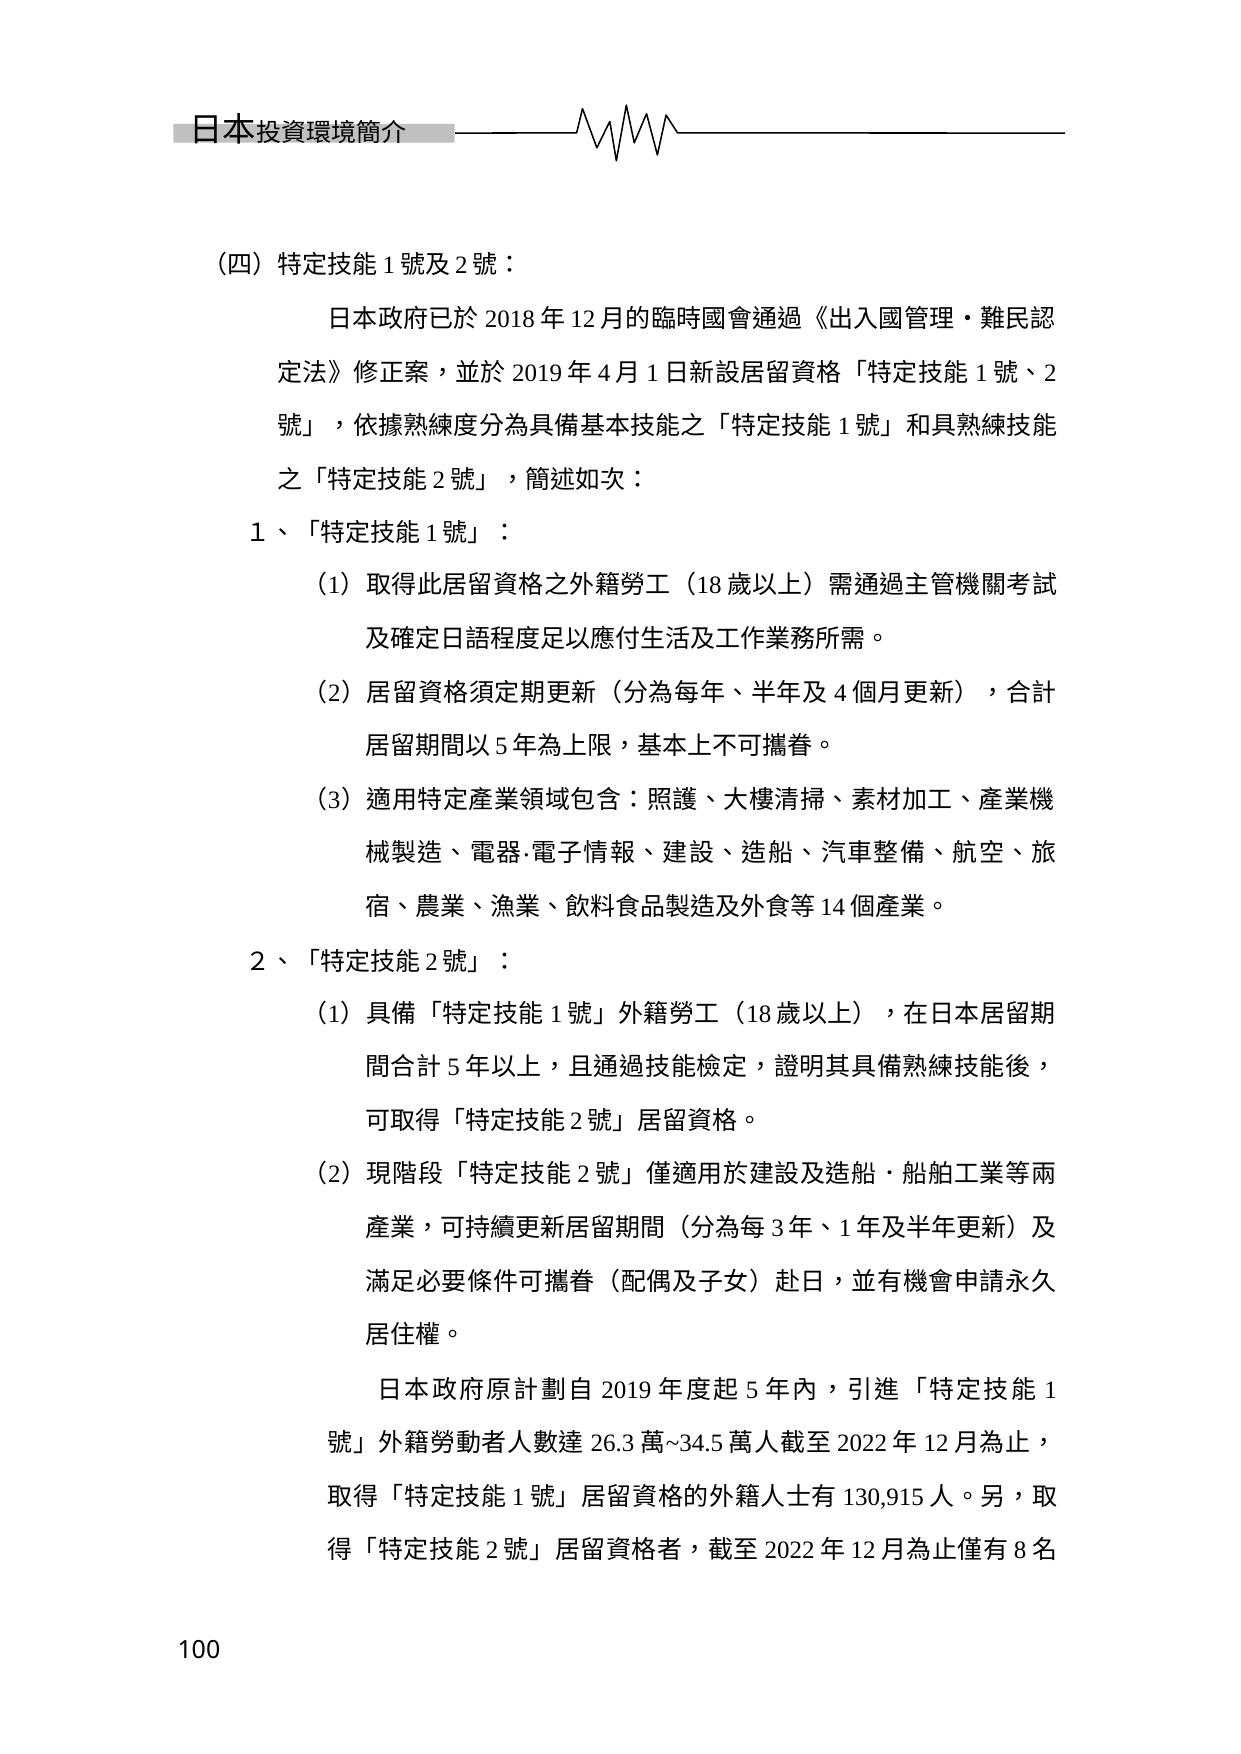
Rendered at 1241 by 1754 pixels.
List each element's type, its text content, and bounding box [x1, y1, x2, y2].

text （1）取得此居留資格之外籍勞工（18歲以上）需通過主管機關考試及確定日語程度足以應付生活及工作業務所需。 [302, 557, 1057, 664]
text （1）具備「特定技能1號」外籍勞工（18歲以上），在日本居留期間合計5年以上，且通過技能檢定，證明其具備熟練技能後，可取得「特定技能2號」居留資格。 [302, 986, 1057, 1146]
text （2）現階段「特定技能2號」僅適用於建設及造船．船舶工業等兩產業，可持續更新居留期間（分為每3年、1年及半年更新）及滿足必要條件可攜眷（配偶及子女）赴日，並有機會申請永久居住權。 [302, 1146, 1057, 1361]
text （3）適用特定產業領域包含：照護、大樓清掃、素材加工、產業機械製造、電器‧電子情報、建設、造船、汽車整備、航空、旅宿、農業、漁業、飲料食品製造及外食等14個產業。 [302, 772, 1057, 932]
text （四）特定技能1號及2號： [202, 236, 1057, 290]
text １、「特定技能1號」： [245, 504, 1057, 557]
text 日本政府原計劃自2019年度起5年內，引進「特定技能1號」外籍勞動者人數達26.3萬~34.5萬人截至2022年12月為止，取得「特定技能1號」居留資格的外籍人士有130,915人。另，取得「特定技能2號」居留資格者，截至2022年12月為止僅有8名 [327, 1361, 1057, 1575]
text 日本政府已於2018年12月的臨時國會通過《出入國管理•難民認定法》修正案，並於2019年4月1日新設居留資格「特定技能1號、2號」，依據熟練度分為具備基本技能之「特定技能1號」和具熟練技能之「特定技能2號」，簡述如次： [277, 290, 1057, 504]
text ２、「特定技能2號」： [245, 932, 1057, 986]
text （2）居留資格須定期更新（分為每年、半年及4個月更新），合計居留期間以5年為上限，基本上不可攜眷。 [302, 664, 1057, 772]
